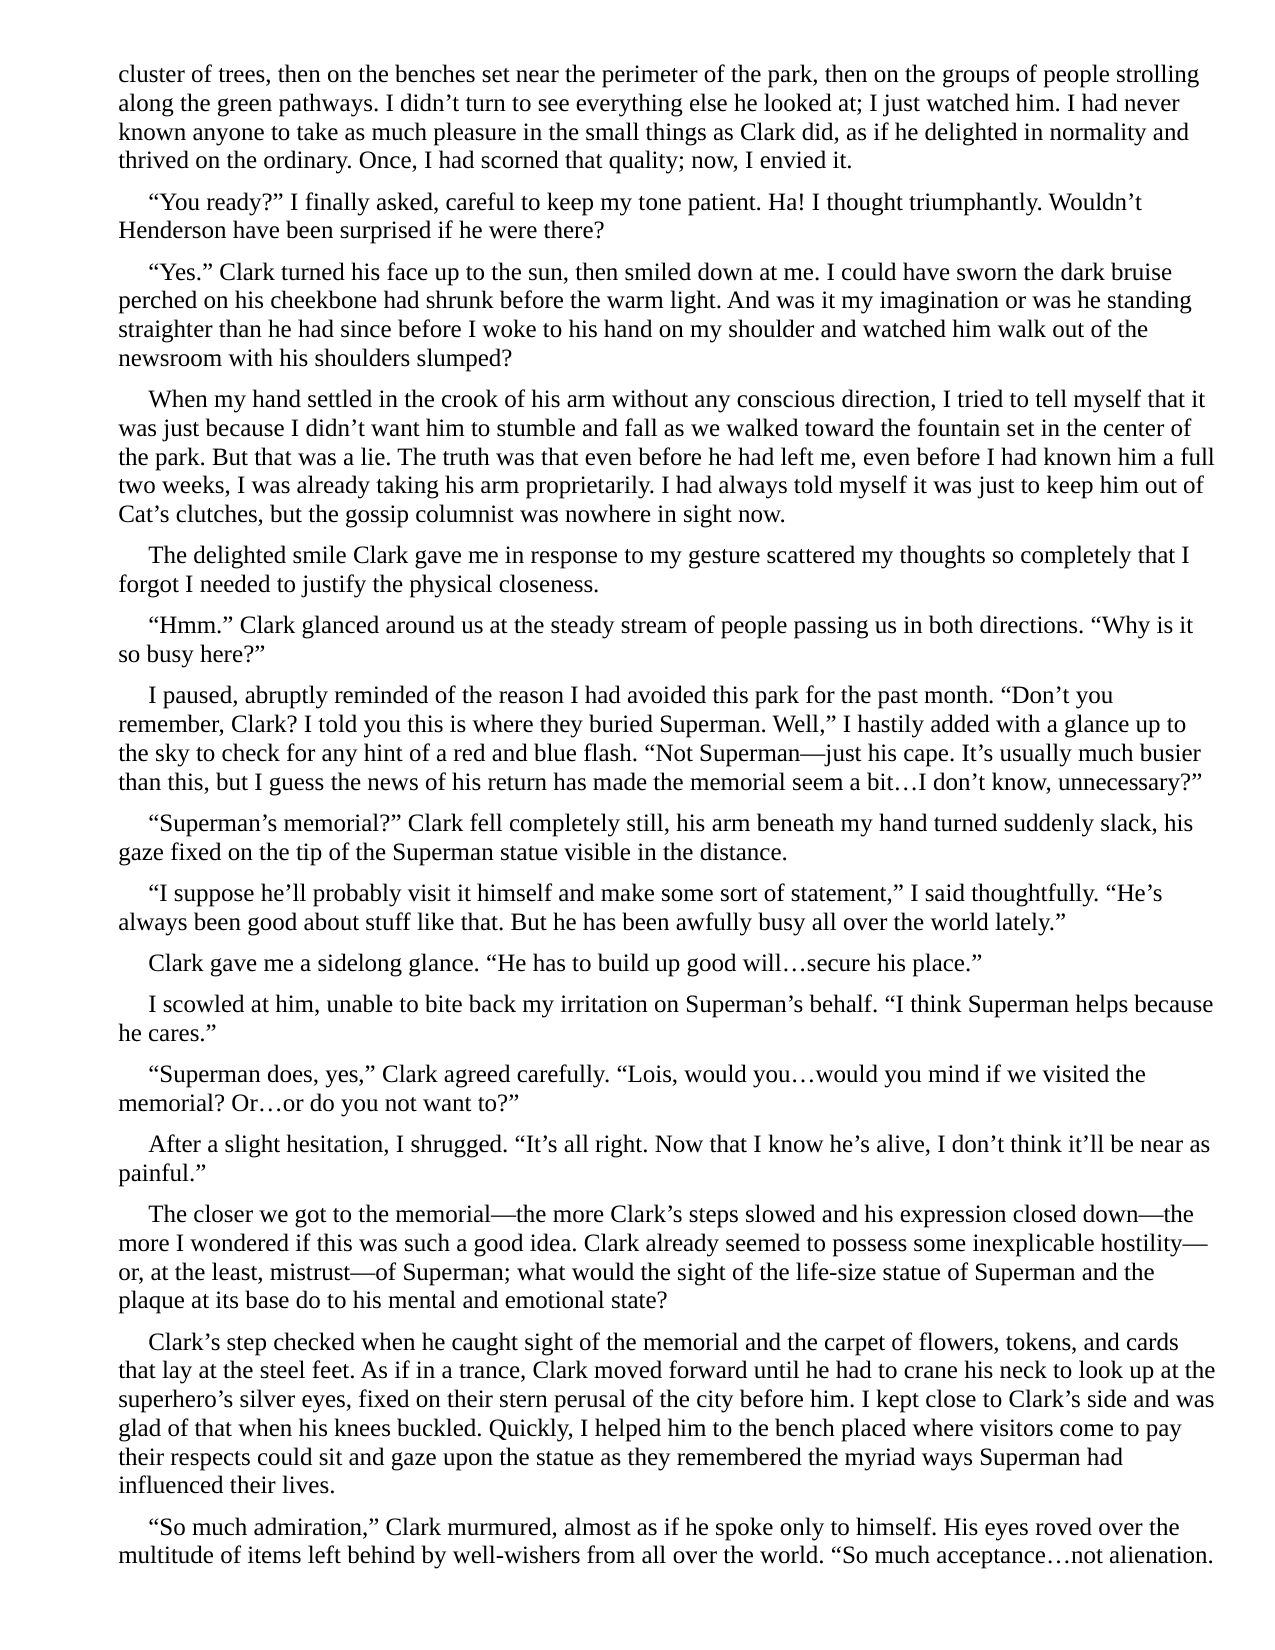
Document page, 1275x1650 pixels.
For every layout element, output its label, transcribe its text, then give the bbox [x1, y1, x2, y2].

text Clark gave me a sidelong glance. “He has to build up good will…secure his place.” [118, 948, 1216, 977]
text “You ready?” I finally asked, careful to keep my tone patient. Ha! I thought triumphantly. Wouldn’t Henderson have been surprised if he were there? [118, 187, 1216, 244]
text cluster of trees, then on the benches set near the perimeter of the park, then on the groups of people strolling along the green pathways. I didn’t turn to see everything else he looked at; I just watched him. I had never known anyone to take as much pleasure in the small things as Clark did, as if he delighted in normality and thrived on the ordinary. Once, I had scorned that quality; now, I envied it. [118, 59, 1216, 174]
text “Hmm.” Clark glanced around us at the steady stream of people passing us in both directions. “Why is it so busy here?” [118, 610, 1216, 668]
text “Superman does, yes,” Clark agreed carefully. “Lois, would you…would you mind if we visited the memorial? Or…or do you not want to?” [118, 1059, 1216, 1117]
text “So much admiration,” Clark murmured, almost as if he spoke only to himself. His eyes roved over the multitude of items left behind by well-wishers from all over the world. “So much acceptance…not alienation. [118, 1512, 1216, 1569]
text I paused, abruptly reminded of the reason I had avoided this park for the past month. “Don’t you remember, Clark? I told you this is where they buried Superman. Well,” I hastily added with a glance up to the sky to check for any hint of a red and blue flash. “Not Superman—just his cape. It’s usually much busier than this, but I guess the news of his return has made the memorial seem a bit…I don’t know, unnecessary?” [118, 680, 1216, 795]
text “Yes.” Clark turned his face up to the sun, then smiled down at me. I could have sworn the dark bruise perched on his cheekbone had shrunk before the warm light. And was it my imagination or was he standing straighter than he had since before I woke to his hand on my shoulder and watched him walk out of the newsroom with his shoulders slumped? [118, 257, 1216, 372]
text The closer we got to the memorial—the more Clark’s steps slowed and his expression closed down—the more I wondered if this was such a good idea. Clark already seemed to possess some inexplicable hostility—or, at the least, mistrust—of Superman; what would the sight of the life-size statue of Superman and the plaque at its base do to his mental and emotional state? [118, 1199, 1216, 1314]
text After a slight hesitation, I shrugged. “It’s all right. Now that I know he’s alive, I don’t think it’ll be near as painful.” [118, 1129, 1216, 1187]
text I scowled at him, unable to bite back my irritation on Superman’s behalf. “I think Superman helps because he cares.” [118, 989, 1216, 1047]
text When my hand settled in the crook of his arm without any conscious direction, I tried to tell myself that it was just because I didn’t want him to stumble and fall as we walked toward the fountain set in the center of the park. But that was a lie. The truth was that even before he had left me, even before I had known him a full two weeks, I was already taking his arm proprietarily. I had always told myself it was just to keep him out of Cat’s clutches, but the gossip columnist was nowhere in sight now. [118, 384, 1216, 528]
text “Superman’s memorial?” Clark fell completely still, his arm beneath my hand turned suddenly slack, his gaze fixed on the tip of the Superman statue visible in the distance. [118, 808, 1216, 865]
text The delighted smile Clark gave me in response to my gesture scattered my thoughts so completely that I forgot I needed to justify the physical closeness. [118, 540, 1216, 598]
text “I suppose he’ll probably visit it himself and make some sort of statement,” I said thoughtfully. “He’s always been good about stuff like that. But he has been awfully busy all over the world lately.” [118, 878, 1216, 935]
text Clark’s step checked when he caught sight of the memorial and the carpet of flowers, tokens, and cards that lay at the steel feet. As if in a trance, Clark moved forward until he had to crane his neck to look up at the superhero’s silver eyes, fixed on their stern perusal of the city before him. I kept close to Clark’s side and was glad of that when his knees buckled. Quickly, I helped him to the bench placed where visitors come to pay their respects could sit and gaze upon the statue as they remembered the myriad ways Superman had influenced their lives. [118, 1327, 1216, 1499]
